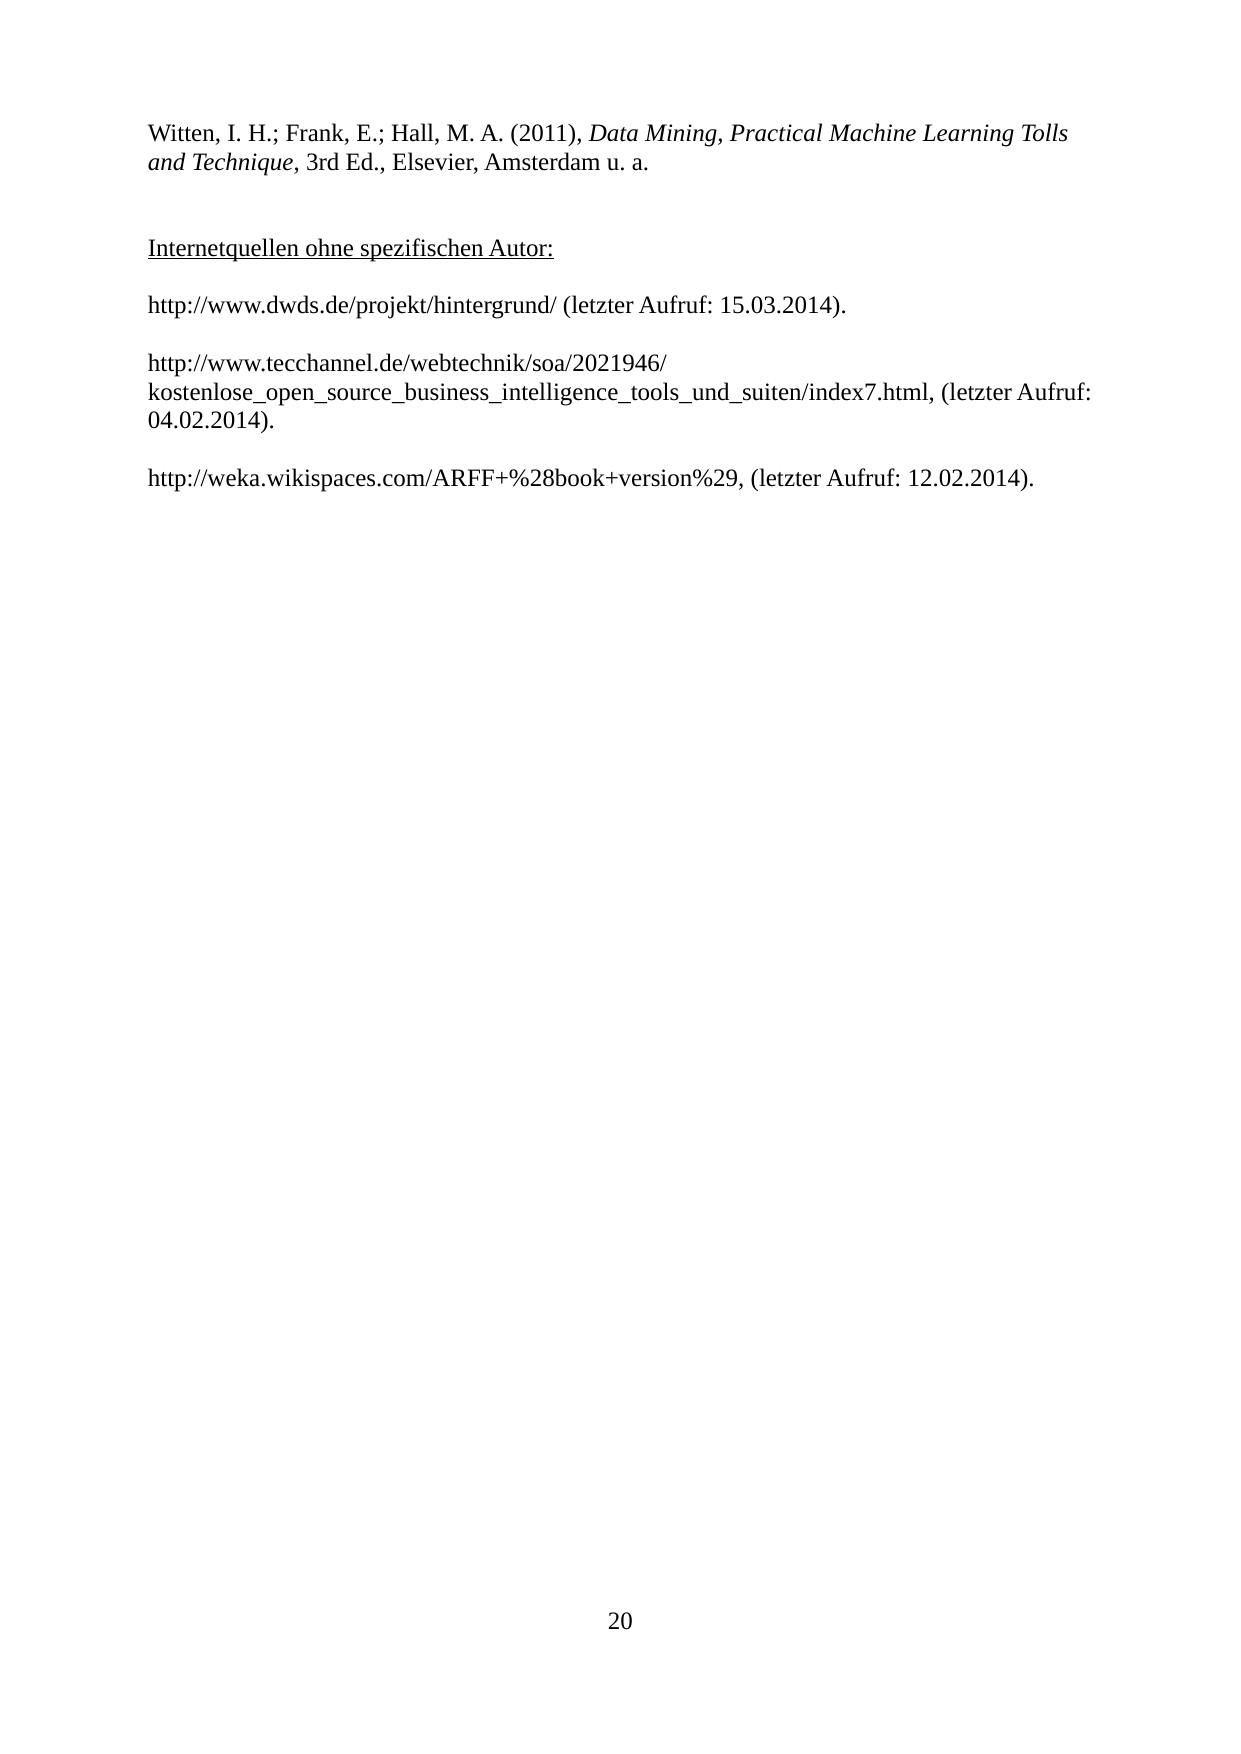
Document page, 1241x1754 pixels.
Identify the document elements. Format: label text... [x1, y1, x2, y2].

text Internetquellen ohne spezifischen Autor: [148, 233, 1093, 262]
text Witten, I. H.; Frank, E.; Hall, M. A. (2011), Data Mining, Practical Machine Learning Tolls and Technique, 3rd Ed., Elsevier, Amsterdam u. a. [148, 118, 1093, 176]
text http://weka.wikispaces.com/ARFF+%28book+version%29, (letzter Aufruf: 12.02.2014). [148, 463, 1093, 492]
text http://www.dwds.de/projekt/hintergrund/ (letzter Aufruf: 15.03.2014). [148, 291, 1093, 319]
text http://www.tecchannel.de/webtechnik/soa/2021946/kostenlose_open_source_business_intelligence_tools_und_suiten/index7.html, (letzter Aufruf: 04.02.2014). [148, 348, 1093, 434]
